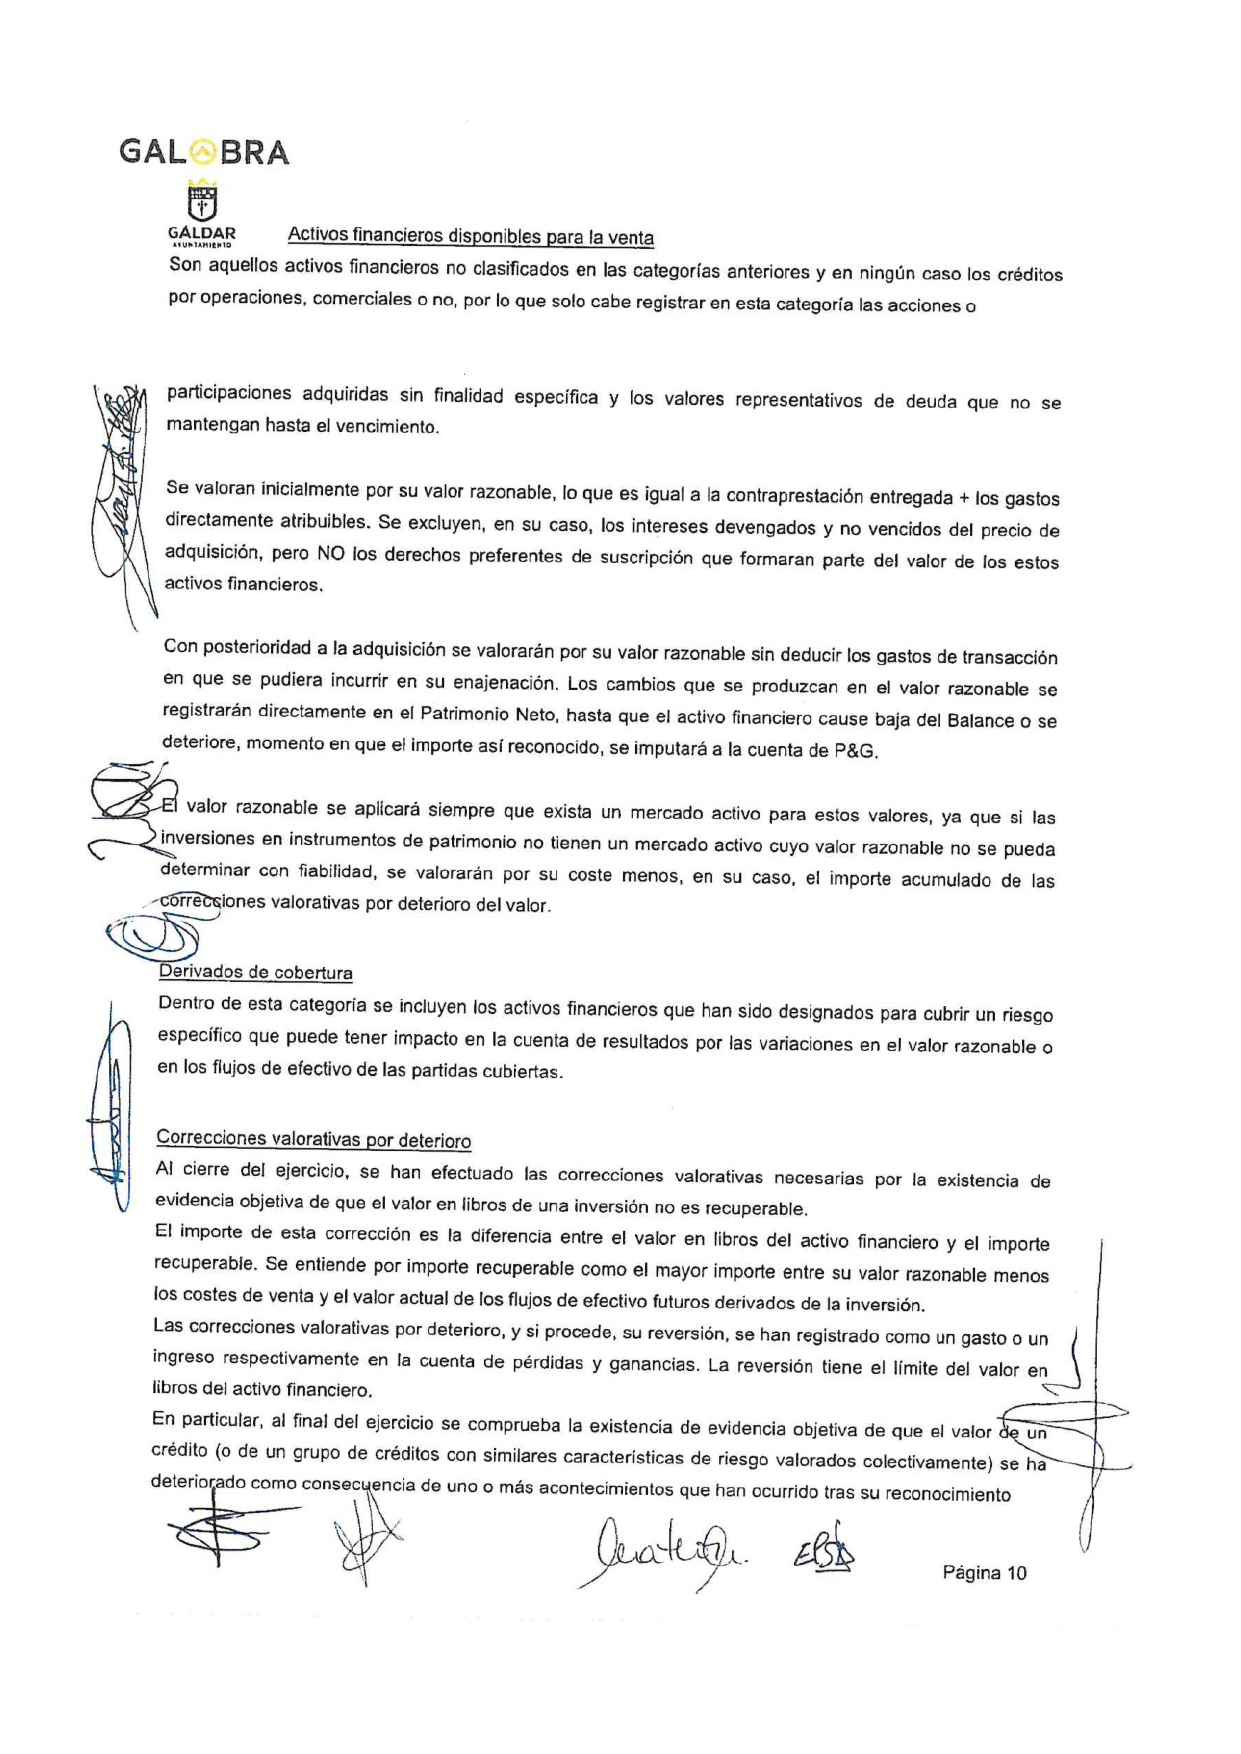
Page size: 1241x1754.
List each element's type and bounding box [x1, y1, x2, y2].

picture [47, 47, 1193, 1668]
